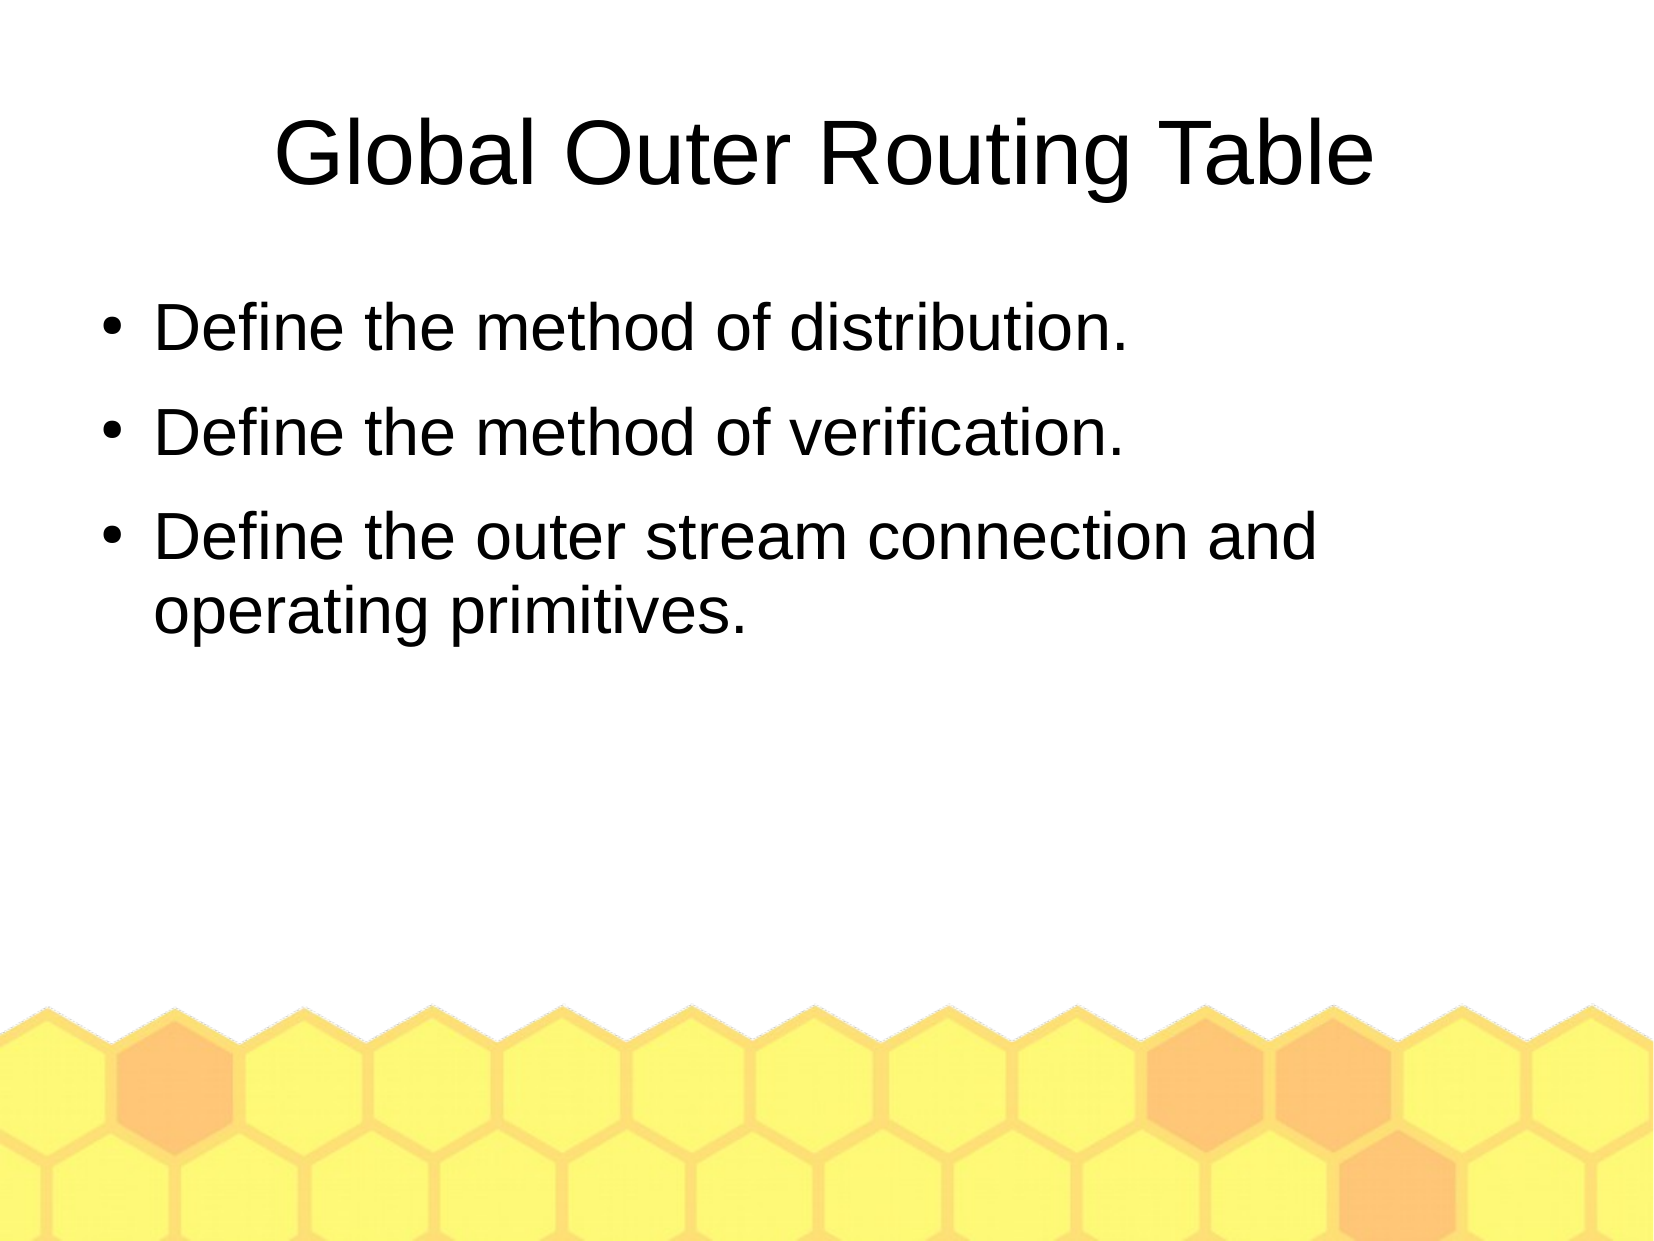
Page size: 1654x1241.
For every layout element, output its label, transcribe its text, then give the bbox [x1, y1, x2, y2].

title Global Outer Routing Table [82, 49, 1571, 257]
list Define the method of distribution. Define the method of verification. Define the outer stream connection and operating primitives. [82, 290, 1571, 1010]
picture [0, 1001, 1654, 1241]
